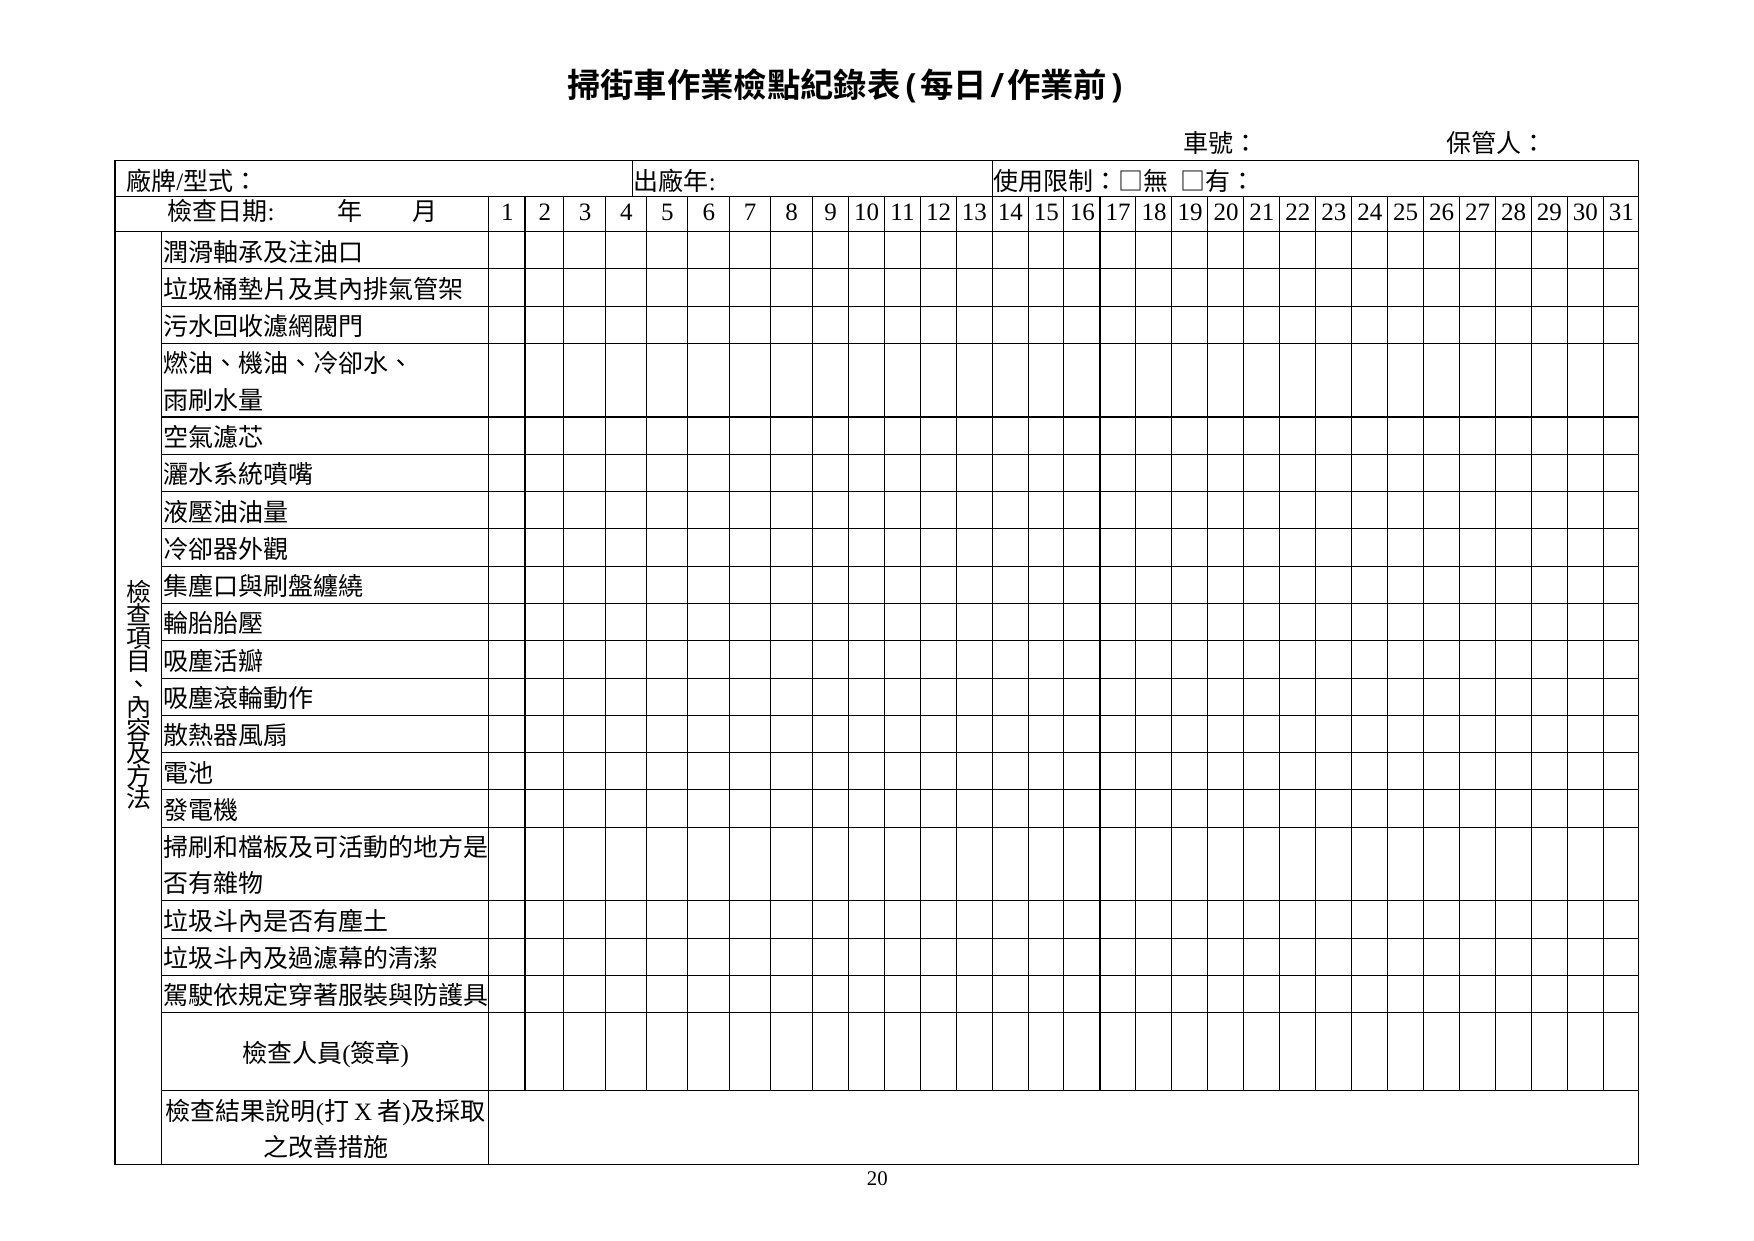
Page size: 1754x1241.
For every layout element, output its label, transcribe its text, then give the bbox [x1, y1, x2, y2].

table_cell [1388, 1013, 1423, 1090]
table_cell [1280, 790, 1315, 827]
table_cell [1208, 307, 1243, 343]
table_cell [1568, 753, 1603, 789]
table_cell [1532, 604, 1567, 640]
table_cell [1496, 716, 1531, 752]
table_cell [1029, 641, 1063, 677]
table_cell [1388, 269, 1423, 306]
table_cell [849, 901, 884, 937]
table_cell [1460, 307, 1495, 343]
table_cell 16 [1064, 197, 1099, 231]
table_cell [993, 307, 1028, 343]
table_cell [1388, 567, 1423, 603]
table_cell [564, 641, 605, 677]
table_cell [1532, 269, 1567, 306]
table_cell [1532, 232, 1567, 268]
table_cell [885, 828, 920, 900]
table_cell [1208, 492, 1243, 528]
table_cell [1208, 344, 1243, 416]
table_cell [921, 679, 956, 715]
table_cell [813, 529, 848, 566]
table_cell [921, 418, 956, 454]
table_cell [1172, 604, 1207, 640]
table_cell [993, 901, 1028, 937]
table_cell [1029, 269, 1063, 306]
table_cell [1568, 828, 1603, 900]
table_cell [1568, 567, 1603, 603]
table_cell [1101, 604, 1135, 640]
table_cell [1568, 269, 1603, 306]
table_cell [1280, 976, 1315, 1012]
table_cell [771, 716, 812, 752]
table_cell [1352, 418, 1387, 454]
table_cell [1460, 604, 1495, 640]
table_cell [1064, 790, 1099, 827]
table_cell [1424, 232, 1459, 268]
table_cell [1029, 455, 1063, 491]
table_cell [1172, 976, 1207, 1012]
table_cell [1352, 976, 1387, 1012]
table_cell [1424, 269, 1459, 306]
table_cell [688, 679, 729, 715]
table_cell 冷卻器外觀 [162, 529, 488, 566]
table_cell [993, 939, 1028, 975]
table_cell [526, 1013, 563, 1090]
table_cell [1460, 529, 1495, 566]
table_cell [1352, 1013, 1387, 1090]
table_cell [489, 901, 524, 937]
table_cell [1172, 901, 1207, 937]
table_cell 散熱器風扇 [162, 716, 488, 752]
table_cell [526, 455, 563, 491]
table_cell [1568, 939, 1603, 975]
table_cell [1280, 344, 1315, 416]
table_cell [647, 939, 687, 975]
table_cell [921, 753, 956, 789]
table_cell [1244, 529, 1279, 566]
table_cell [1604, 641, 1638, 677]
table_cell [921, 790, 956, 827]
table_cell 檢查結果說明(打X者)及採取之改善措施 [162, 1091, 488, 1164]
table_cell [957, 418, 992, 454]
table_cell [1316, 492, 1351, 528]
table_cell [730, 455, 770, 491]
table_cell [1424, 753, 1459, 789]
table_cell [1172, 716, 1207, 752]
table_cell [647, 492, 687, 528]
table_cell [921, 604, 956, 640]
table_cell [1244, 455, 1279, 491]
table_cell [1316, 604, 1351, 640]
table_cell [1136, 753, 1171, 789]
table_cell [1496, 492, 1531, 528]
table_cell [1532, 307, 1567, 343]
table_cell [1101, 790, 1135, 827]
table_cell 28 [1496, 197, 1531, 231]
table_cell [730, 753, 770, 789]
table_cell 集塵口與刷盤纏繞 [162, 567, 488, 603]
table_cell [957, 232, 992, 268]
table_cell [564, 567, 605, 603]
table_cell [813, 418, 848, 454]
table_cell [489, 307, 524, 343]
table_cell [1172, 679, 1207, 715]
table_cell [1352, 753, 1387, 789]
table_cell 14 [993, 197, 1028, 231]
table_cell [1460, 753, 1495, 789]
table_cell [1064, 716, 1099, 752]
table_cell [921, 269, 956, 306]
table_cell [1388, 790, 1423, 827]
table_cell [813, 269, 848, 306]
table_cell [957, 939, 992, 975]
table_cell [688, 307, 729, 343]
table_cell [1064, 529, 1099, 566]
text 車號： 保管人： [88, 124, 1665, 160]
table_cell [993, 529, 1028, 566]
table_cell [1172, 1013, 1207, 1090]
table_cell 液壓油油量 [162, 492, 488, 528]
table_cell [993, 716, 1028, 752]
table_cell 24 [1352, 197, 1387, 231]
table_cell [606, 1013, 646, 1090]
table_cell [1244, 492, 1279, 528]
table_cell [993, 790, 1028, 827]
table_cell [1172, 232, 1207, 268]
table_cell [993, 492, 1028, 528]
table_cell [1460, 716, 1495, 752]
table_cell [1064, 269, 1099, 306]
table_cell [1136, 269, 1171, 306]
table_cell [1352, 790, 1387, 827]
table_cell 29 [1532, 197, 1567, 231]
table_cell [1604, 455, 1638, 491]
table_cell [489, 604, 524, 640]
table_cell [1352, 828, 1387, 900]
table_cell [1496, 679, 1531, 715]
table_cell [957, 901, 992, 937]
table_cell [771, 939, 812, 975]
table_cell [1496, 307, 1531, 343]
table_cell [993, 567, 1028, 603]
table_cell [1496, 753, 1531, 789]
table_cell [730, 418, 770, 454]
table_cell [1029, 567, 1063, 603]
table_cell [849, 269, 884, 306]
table_cell [771, 232, 812, 268]
table_cell [1388, 641, 1423, 677]
table_cell [1316, 529, 1351, 566]
table_cell [1388, 344, 1423, 416]
table_cell [564, 901, 605, 937]
table_cell [1460, 901, 1495, 937]
table_cell [993, 828, 1028, 900]
table_cell [564, 307, 605, 343]
table_cell [1388, 529, 1423, 566]
table_cell [1280, 939, 1315, 975]
table_cell [1568, 641, 1603, 677]
table_cell [1460, 492, 1495, 528]
table_cell [849, 828, 884, 900]
table_cell [1316, 828, 1351, 900]
table_cell [606, 344, 646, 416]
table_cell [1568, 790, 1603, 827]
table_cell [564, 828, 605, 900]
table_cell [849, 418, 884, 454]
table_cell [647, 307, 687, 343]
table_cell [564, 269, 605, 306]
table_cell [957, 269, 992, 306]
table_cell [564, 232, 605, 268]
table_cell [489, 529, 524, 566]
table_cell [1208, 901, 1243, 937]
table_cell [1101, 455, 1135, 491]
table_cell [647, 418, 687, 454]
table_cell [813, 790, 848, 827]
table_cell 17 [1101, 197, 1135, 231]
table_cell [849, 976, 884, 1012]
table_cell [688, 939, 729, 975]
table_cell [1568, 679, 1603, 715]
table_cell [1172, 790, 1207, 827]
table_cell [1604, 529, 1638, 566]
table_cell [1424, 455, 1459, 491]
table_cell [813, 344, 848, 416]
table_cell [885, 716, 920, 752]
table_cell [1029, 307, 1063, 343]
table_cell [1064, 641, 1099, 677]
table_cell [771, 492, 812, 528]
table_cell [1532, 939, 1567, 975]
table_cell [1388, 901, 1423, 937]
table_cell [1424, 679, 1459, 715]
table_cell [771, 307, 812, 343]
table_cell [1532, 790, 1567, 827]
table_cell [1604, 939, 1638, 975]
table_cell [921, 976, 956, 1012]
table_cell [1244, 418, 1279, 454]
table_cell [1604, 1013, 1638, 1090]
table_cell [993, 679, 1028, 715]
table_cell [1568, 976, 1603, 1012]
table_cell [1424, 567, 1459, 603]
table_cell [1352, 344, 1387, 416]
table_cell [730, 939, 770, 975]
table_cell [813, 901, 848, 937]
table_cell 15 [1029, 197, 1063, 231]
table_cell [1352, 529, 1387, 566]
table_cell [647, 679, 687, 715]
table_cell [564, 1013, 605, 1090]
table_cell [771, 641, 812, 677]
table_cell [1532, 716, 1567, 752]
table_cell [993, 232, 1028, 268]
table_cell [1208, 529, 1243, 566]
table_cell [1424, 976, 1459, 1012]
table_cell [730, 492, 770, 528]
table_cell [1496, 529, 1531, 566]
table_cell [849, 939, 884, 975]
table_cell [1568, 716, 1603, 752]
table_cell [1029, 418, 1063, 454]
table_cell [921, 939, 956, 975]
table_cell [1208, 976, 1243, 1012]
table_cell [526, 641, 563, 677]
table_cell [1136, 232, 1171, 268]
table_cell [849, 492, 884, 528]
table_cell [1604, 232, 1638, 268]
table_cell [921, 716, 956, 752]
table_cell [1136, 716, 1171, 752]
table_cell [1280, 1013, 1315, 1090]
table_cell [885, 679, 920, 715]
table_cell 23 [1316, 197, 1351, 231]
table_cell [1280, 641, 1315, 677]
table_cell [1244, 269, 1279, 306]
table_cell 污水回收濾網閥門 [162, 307, 488, 343]
table_cell [885, 976, 920, 1012]
table_cell [1316, 455, 1351, 491]
table_cell [1352, 455, 1387, 491]
table_cell [1208, 790, 1243, 827]
table_cell [1280, 901, 1315, 937]
table_cell [1604, 567, 1638, 603]
table_cell [1029, 790, 1063, 827]
table_cell [1532, 418, 1567, 454]
table_cell [885, 567, 920, 603]
table_cell [1064, 976, 1099, 1012]
table_cell [1101, 232, 1135, 268]
table_cell [1604, 753, 1638, 789]
table_cell [771, 790, 812, 827]
table_cell [526, 492, 563, 528]
table_cell 20 [1208, 197, 1243, 231]
table_cell [730, 641, 770, 677]
table_cell [1101, 679, 1135, 715]
table_cell [813, 716, 848, 752]
table_cell [771, 269, 812, 306]
table_cell [564, 716, 605, 752]
table_cell [993, 753, 1028, 789]
table_cell [1352, 567, 1387, 603]
table_cell [647, 976, 687, 1012]
table_cell [1244, 901, 1279, 937]
table_cell 垃圾桶墊片及其內排氣管架 [162, 269, 488, 306]
table_cell 11 [885, 197, 920, 231]
table_cell [1136, 939, 1171, 975]
table_cell [1604, 790, 1638, 827]
table_cell [526, 529, 563, 566]
table_cell [957, 828, 992, 900]
table_cell [1532, 1013, 1567, 1090]
table_cell [1280, 679, 1315, 715]
table_cell 27 [1460, 197, 1495, 231]
table_cell [1208, 418, 1243, 454]
table_cell [688, 1013, 729, 1090]
table_cell [647, 790, 687, 827]
table_cell [730, 716, 770, 752]
table_cell [1244, 828, 1279, 900]
table_cell 檢查日期: 年 月 [116, 197, 488, 231]
table_cell [606, 492, 646, 528]
table_cell [606, 418, 646, 454]
table_cell [921, 232, 956, 268]
table_cell [849, 679, 884, 715]
table_cell 5 [647, 197, 687, 231]
table_cell [1172, 307, 1207, 343]
table_cell [1244, 1013, 1279, 1090]
table_cell [1388, 753, 1423, 789]
table_cell [489, 679, 524, 715]
table_cell [771, 828, 812, 900]
table_cell [606, 604, 646, 640]
table_cell [1496, 641, 1531, 677]
table_cell [489, 492, 524, 528]
table_cell [526, 344, 563, 416]
table_cell [1568, 529, 1603, 566]
table_cell [1532, 901, 1567, 937]
table_cell [1460, 1013, 1495, 1090]
table_cell [730, 1013, 770, 1090]
table_cell [1136, 604, 1171, 640]
table_cell [1172, 529, 1207, 566]
table_cell [688, 790, 729, 827]
table_cell [1316, 307, 1351, 343]
table_cell [489, 1013, 524, 1090]
table_cell [921, 455, 956, 491]
table_cell [1280, 716, 1315, 752]
table_cell [1064, 1013, 1099, 1090]
table_cell [1496, 1013, 1531, 1090]
table_cell [1604, 828, 1638, 900]
table_cell [1101, 753, 1135, 789]
table_cell [1208, 716, 1243, 752]
table_cell 3 [564, 197, 605, 231]
table_cell [526, 418, 563, 454]
table_cell [1064, 344, 1099, 416]
table_cell [885, 232, 920, 268]
table_cell [1604, 344, 1638, 416]
table_cell [1136, 307, 1171, 343]
table_cell [606, 790, 646, 827]
table_cell [526, 790, 563, 827]
table_cell [849, 1013, 884, 1090]
table_cell [1029, 604, 1063, 640]
table_cell [526, 604, 563, 640]
table_cell [921, 828, 956, 900]
table_cell 灑水系統噴嘴 [162, 455, 488, 491]
table_cell [688, 344, 729, 416]
table_cell [730, 269, 770, 306]
table_cell [1172, 344, 1207, 416]
table_cell [957, 679, 992, 715]
table_cell [1172, 269, 1207, 306]
table_cell [1460, 344, 1495, 416]
table_cell [606, 753, 646, 789]
table_cell [1172, 567, 1207, 603]
table_cell [885, 529, 920, 566]
table_cell [1532, 529, 1567, 566]
table_cell [1064, 939, 1099, 975]
table_cell [1568, 232, 1603, 268]
table_cell [688, 455, 729, 491]
table_cell [526, 901, 563, 937]
table_cell [564, 753, 605, 789]
table_cell [1568, 344, 1603, 416]
table_cell [813, 232, 848, 268]
table_cell [688, 828, 729, 900]
table_cell [957, 976, 992, 1012]
table_cell [730, 232, 770, 268]
table_cell [921, 307, 956, 343]
table_cell [849, 344, 884, 416]
table_header 出廠年: [633, 161, 992, 196]
table_cell [1604, 269, 1638, 306]
table_cell [1604, 716, 1638, 752]
table_cell [688, 604, 729, 640]
table_cell [1101, 939, 1135, 975]
table_cell [921, 1013, 956, 1090]
table_cell [1316, 939, 1351, 975]
table_cell [688, 418, 729, 454]
table_cell [1604, 604, 1638, 640]
table_cell 22 [1280, 197, 1315, 231]
table_cell 26 [1424, 197, 1459, 231]
table_cell [526, 716, 563, 752]
table_cell [1352, 679, 1387, 715]
table_cell [1460, 641, 1495, 677]
table_cell [1244, 344, 1279, 416]
table_cell [1496, 939, 1531, 975]
table_cell [849, 567, 884, 603]
table_cell [606, 567, 646, 603]
table_cell [1064, 455, 1099, 491]
table_cell [1532, 344, 1567, 416]
table_cell [1532, 976, 1567, 1012]
table_cell [1568, 455, 1603, 491]
table_cell [1604, 418, 1638, 454]
table_cell 9 [813, 197, 848, 231]
table_cell [1101, 529, 1135, 566]
table_cell [730, 976, 770, 1012]
table_cell 駕駛依規定穿著服裝與防護具 [162, 976, 488, 1012]
table_cell [957, 344, 992, 416]
table_cell [688, 641, 729, 677]
table_cell [1172, 641, 1207, 677]
table_cell [1029, 232, 1063, 268]
table_cell [564, 455, 605, 491]
table_cell [489, 455, 524, 491]
table_cell [688, 901, 729, 937]
table_cell [1604, 679, 1638, 715]
table_cell [606, 901, 646, 937]
table_cell [1172, 828, 1207, 900]
table_cell 垃圾斗內是否有塵土 [162, 901, 488, 937]
table_cell [647, 529, 687, 566]
table_cell [1208, 567, 1243, 603]
table_cell [957, 455, 992, 491]
table_cell [771, 901, 812, 937]
table_cell [526, 307, 563, 343]
table_cell [1496, 232, 1531, 268]
table_cell [526, 828, 563, 900]
table_cell [957, 567, 992, 603]
table_cell [771, 529, 812, 566]
table_cell [1029, 716, 1063, 752]
table_cell [1280, 529, 1315, 566]
table_cell [564, 790, 605, 827]
table_cell [606, 232, 646, 268]
table_cell [1136, 455, 1171, 491]
table_cell [885, 790, 920, 827]
table_cell [1172, 939, 1207, 975]
table_cell [1064, 753, 1099, 789]
table_cell [489, 716, 524, 752]
table_cell [1172, 455, 1207, 491]
table_cell [1568, 418, 1603, 454]
table_cell [1604, 901, 1638, 937]
table_cell [1136, 492, 1171, 528]
table_cell [1388, 455, 1423, 491]
table_cell [1496, 604, 1531, 640]
table_cell [1208, 1013, 1243, 1090]
table_cell [1316, 344, 1351, 416]
table_cell 13 [957, 197, 992, 231]
table_cell 21 [1244, 197, 1279, 231]
table_cell [1208, 269, 1243, 306]
table_cell [885, 1013, 920, 1090]
table_cell [688, 529, 729, 566]
table_cell [1460, 418, 1495, 454]
table_cell [564, 679, 605, 715]
table_cell 6 [688, 197, 729, 231]
table_cell [730, 307, 770, 343]
table_cell [1352, 901, 1387, 937]
table_cell [849, 232, 884, 268]
table_cell [688, 753, 729, 789]
table_cell [1101, 1013, 1135, 1090]
table_cell [1101, 716, 1135, 752]
table_cell [957, 529, 992, 566]
table_cell [526, 976, 563, 1012]
table_cell [1316, 641, 1351, 677]
table_cell [1388, 976, 1423, 1012]
table_cell [957, 641, 992, 677]
table_cell [1568, 492, 1603, 528]
table_cell [1424, 344, 1459, 416]
table_cell [730, 567, 770, 603]
table_cell [688, 492, 729, 528]
table_cell [849, 790, 884, 827]
table_cell [647, 344, 687, 416]
table_cell [1496, 269, 1531, 306]
table_cell [1496, 418, 1531, 454]
table_cell [1280, 455, 1315, 491]
table_cell [1532, 828, 1567, 900]
table_cell [1029, 1013, 1063, 1090]
table_cell [885, 269, 920, 306]
table_cell [1532, 753, 1567, 789]
table_cell [1101, 567, 1135, 603]
table_cell [957, 716, 992, 752]
table_header 使用限制：□無 □有： [993, 161, 1638, 196]
table_cell [1568, 604, 1603, 640]
table_cell 輪胎胎壓 [162, 604, 488, 640]
table_cell [688, 269, 729, 306]
table_cell [771, 753, 812, 789]
table_cell [1388, 828, 1423, 900]
table_cell [1388, 492, 1423, 528]
table_cell [885, 418, 920, 454]
table_cell [1208, 455, 1243, 491]
table_cell [1244, 604, 1279, 640]
table_cell [1244, 753, 1279, 789]
table_cell [771, 455, 812, 491]
table_cell [1244, 641, 1279, 677]
table_cell [1496, 567, 1531, 603]
table_cell [647, 269, 687, 306]
table_cell [564, 529, 605, 566]
table_cell [813, 753, 848, 789]
table_cell [1424, 790, 1459, 827]
table_cell [1280, 567, 1315, 603]
table_cell 掃刷和檔板及可活動的地方是否有雜物 [162, 828, 488, 900]
table_cell [1388, 716, 1423, 752]
table_cell [526, 232, 563, 268]
table_cell [1136, 790, 1171, 827]
table_cell 12 [921, 197, 956, 231]
table_cell [1136, 529, 1171, 566]
table_cell [647, 828, 687, 900]
table_cell [1316, 418, 1351, 454]
table_cell [885, 307, 920, 343]
table_cell [993, 344, 1028, 416]
table_cell [1244, 790, 1279, 827]
table_cell [1316, 716, 1351, 752]
table_cell [1244, 307, 1279, 343]
table_cell [813, 1013, 848, 1090]
table_cell [730, 604, 770, 640]
table_cell [771, 567, 812, 603]
table_cell [1316, 679, 1351, 715]
table_cell [730, 828, 770, 900]
table_cell [1424, 307, 1459, 343]
table_cell [813, 641, 848, 677]
table_cell [606, 939, 646, 975]
table_cell [1101, 344, 1135, 416]
table_cell [885, 753, 920, 789]
table_cell [1064, 604, 1099, 640]
table_cell 電池 [162, 753, 488, 789]
table_cell [1496, 901, 1531, 937]
table_cell [1316, 269, 1351, 306]
table_cell [1316, 901, 1351, 937]
table_cell [1352, 232, 1387, 268]
table_cell [1208, 753, 1243, 789]
table_cell [1424, 901, 1459, 937]
table_cell [1460, 567, 1495, 603]
table_cell [1244, 976, 1279, 1012]
table_cell [771, 679, 812, 715]
table_cell [1208, 828, 1243, 900]
table_cell [921, 344, 956, 416]
table_cell [526, 679, 563, 715]
table_cell 垃圾斗內及過濾幕的清潔 [162, 939, 488, 975]
table_cell [489, 269, 524, 306]
table_cell [1388, 418, 1423, 454]
table_cell [489, 641, 524, 677]
table_cell [813, 567, 848, 603]
table_cell [885, 344, 920, 416]
table_cell [1029, 529, 1063, 566]
table_cell [849, 604, 884, 640]
table_cell [885, 604, 920, 640]
table_cell [957, 753, 992, 789]
table_cell [1029, 679, 1063, 715]
table_cell [688, 716, 729, 752]
table_cell [1352, 604, 1387, 640]
table_cell [1424, 716, 1459, 752]
table_cell [1460, 939, 1495, 975]
table_cell [1064, 418, 1099, 454]
table_cell [921, 492, 956, 528]
table_cell [885, 901, 920, 937]
table_cell 25 [1388, 197, 1423, 231]
table_cell [1316, 232, 1351, 268]
table_cell [564, 939, 605, 975]
table_cell [647, 604, 687, 640]
table_cell [1424, 492, 1459, 528]
table_cell [885, 492, 920, 528]
table_cell [1496, 344, 1531, 416]
table_cell [564, 492, 605, 528]
table_cell [885, 455, 920, 491]
table_cell [1388, 232, 1423, 268]
table_cell [1352, 307, 1387, 343]
table_cell [1424, 418, 1459, 454]
table_cell [1532, 679, 1567, 715]
table_cell [1424, 828, 1459, 900]
table_cell [489, 344, 524, 416]
table_cell [489, 567, 524, 603]
table_cell [1244, 232, 1279, 268]
table_cell [849, 716, 884, 752]
table_cell 2 [526, 197, 563, 231]
table_cell [1244, 939, 1279, 975]
table_cell [606, 716, 646, 752]
table_cell [1280, 604, 1315, 640]
table_cell [564, 604, 605, 640]
table_cell 10 [849, 197, 884, 231]
table_cell [1029, 828, 1063, 900]
table_cell [1101, 976, 1135, 1012]
table_cell [1064, 307, 1099, 343]
table_cell [647, 567, 687, 603]
table_cell [813, 828, 848, 900]
table_cell 1 [489, 197, 524, 231]
table_cell [1244, 679, 1279, 715]
table_cell [1136, 901, 1171, 937]
table_header 廠牌/型式： [116, 161, 632, 196]
table_cell [1604, 492, 1638, 528]
table_cell [1064, 567, 1099, 603]
table_cell [957, 604, 992, 640]
table_cell [1101, 269, 1135, 306]
table_cell [1532, 641, 1567, 677]
table_cell [1568, 1013, 1603, 1090]
table_cell [1280, 753, 1315, 789]
table_cell [1532, 492, 1567, 528]
table_cell [921, 901, 956, 937]
table_cell [489, 976, 524, 1012]
table_cell [1101, 901, 1135, 937]
table_cell [526, 753, 563, 789]
table_cell [1029, 901, 1063, 937]
table_cell 18 [1136, 197, 1171, 231]
table_cell [1136, 418, 1171, 454]
table_cell [1496, 828, 1531, 900]
table_cell [957, 1013, 992, 1090]
table_cell [1101, 492, 1135, 528]
table_cell [993, 641, 1028, 677]
table_cell [1029, 753, 1063, 789]
table_cell 吸塵滾輪動作 [162, 679, 488, 715]
table_cell [1496, 790, 1531, 827]
table_cell [647, 753, 687, 789]
table_cell [1352, 939, 1387, 975]
table_cell [1208, 232, 1243, 268]
table_cell [849, 753, 884, 789]
table_cell [606, 976, 646, 1012]
table_cell [1352, 641, 1387, 677]
table_cell [730, 529, 770, 566]
table_cell [489, 232, 524, 268]
table_cell [647, 716, 687, 752]
table_cell [489, 418, 524, 454]
table_cell [1244, 716, 1279, 752]
table_cell [1460, 828, 1495, 900]
table_cell [1424, 1013, 1459, 1090]
table_cell [813, 492, 848, 528]
table_cell [730, 679, 770, 715]
table_cell [849, 307, 884, 343]
table_cell [647, 641, 687, 677]
table_cell [813, 976, 848, 1012]
table_cell [1029, 344, 1063, 416]
table_cell [526, 269, 563, 306]
table_cell [688, 232, 729, 268]
table_cell [921, 567, 956, 603]
table_cell [849, 455, 884, 491]
table_cell [1101, 418, 1135, 454]
table_cell 燃油、機油、冷卻水、 雨刷水量 [162, 344, 488, 416]
table_cell [957, 790, 992, 827]
table_cell [1316, 790, 1351, 827]
table_cell [489, 753, 524, 789]
table_cell [771, 418, 812, 454]
table_cell [1029, 492, 1063, 528]
table_cell [1064, 901, 1099, 937]
table_cell [1532, 567, 1567, 603]
table_cell [1280, 828, 1315, 900]
table_cell 檢 查 項目 、內容及方法 [116, 232, 161, 1164]
table_cell [1568, 901, 1603, 937]
table_cell [1244, 567, 1279, 603]
table_cell [1136, 641, 1171, 677]
table_cell [1496, 976, 1531, 1012]
table_cell [813, 679, 848, 715]
table_cell [1064, 828, 1099, 900]
table_cell [1496, 455, 1531, 491]
table_cell [688, 976, 729, 1012]
table_cell [1280, 492, 1315, 528]
table_cell [1388, 307, 1423, 343]
table_cell [1316, 976, 1351, 1012]
table_cell [647, 1013, 687, 1090]
table_cell [1172, 418, 1207, 454]
table_cell [1101, 307, 1135, 343]
table_cell [564, 344, 605, 416]
table_cell 檢查人員(簽章) [162, 1013, 488, 1090]
table_cell [1136, 679, 1171, 715]
table_cell 19 [1172, 197, 1207, 231]
table_cell [730, 790, 770, 827]
table_cell 8 [771, 197, 812, 231]
table_cell [1424, 939, 1459, 975]
table_cell [606, 269, 646, 306]
table_cell [1604, 307, 1638, 343]
table_cell [1208, 641, 1243, 677]
table_cell [1172, 492, 1207, 528]
table_cell [1424, 529, 1459, 566]
table_cell [489, 939, 524, 975]
table_cell [1101, 828, 1135, 900]
table_cell [1460, 790, 1495, 827]
table_cell [1532, 455, 1567, 491]
table_cell [771, 1013, 812, 1090]
table_cell [1460, 232, 1495, 268]
table_cell [1136, 1013, 1171, 1090]
table_cell [1064, 492, 1099, 528]
table_cell [526, 567, 563, 603]
table_cell [1460, 269, 1495, 306]
table_cell [489, 790, 524, 827]
table_cell [771, 976, 812, 1012]
table_cell [849, 529, 884, 566]
table_cell [1352, 492, 1387, 528]
table_cell [564, 418, 605, 454]
table_cell [606, 641, 646, 677]
table_cell [730, 901, 770, 937]
table_cell [1604, 976, 1638, 1012]
table_cell [957, 307, 992, 343]
table_cell 發電機 [162, 790, 488, 827]
table_cell [1316, 753, 1351, 789]
table_cell 30 [1568, 197, 1603, 231]
table_cell [647, 901, 687, 937]
table_cell [489, 1091, 1638, 1164]
table_cell [1280, 269, 1315, 306]
table_cell [885, 641, 920, 677]
table_cell [957, 492, 992, 528]
table_cell [606, 307, 646, 343]
table_cell [813, 455, 848, 491]
table_cell [1460, 976, 1495, 1012]
table_cell [1029, 939, 1063, 975]
table_cell [813, 604, 848, 640]
text 掃街車作業檢點紀錄表(每日/作業前) [88, 59, 1665, 108]
table_cell [921, 641, 956, 677]
table_cell [1136, 976, 1171, 1012]
table_cell [1460, 679, 1495, 715]
table_cell [813, 307, 848, 343]
table_cell [1064, 679, 1099, 715]
table_cell [1064, 232, 1099, 268]
table_cell [921, 529, 956, 566]
table_cell [606, 679, 646, 715]
table_cell 吸塵活瓣 [162, 641, 488, 677]
table_cell [993, 418, 1028, 454]
table_cell [564, 976, 605, 1012]
table_cell [1172, 753, 1207, 789]
table_cell [1316, 1013, 1351, 1090]
table_cell [647, 232, 687, 268]
table_cell [1388, 939, 1423, 975]
table_cell [606, 828, 646, 900]
table_cell [1029, 976, 1063, 1012]
table_cell [771, 604, 812, 640]
table_cell [771, 344, 812, 416]
table_cell [849, 641, 884, 677]
table_cell [1280, 307, 1315, 343]
table_cell [1424, 641, 1459, 677]
table_cell [1388, 604, 1423, 640]
table_cell 4 [606, 197, 646, 231]
table_cell [993, 269, 1028, 306]
table_cell [993, 976, 1028, 1012]
table_cell [1208, 679, 1243, 715]
table_cell [526, 939, 563, 975]
table_cell [647, 455, 687, 491]
table_cell [606, 529, 646, 566]
table_cell [813, 939, 848, 975]
table_cell [730, 344, 770, 416]
table_cell [1136, 344, 1171, 416]
table_cell [993, 604, 1028, 640]
table_cell [1568, 307, 1603, 343]
table_cell 31 [1604, 197, 1638, 231]
table_cell [1280, 418, 1315, 454]
table_cell [1208, 939, 1243, 975]
table_cell [1388, 679, 1423, 715]
table_cell [606, 455, 646, 491]
table_cell [885, 939, 920, 975]
table_cell 7 [730, 197, 770, 231]
table_cell [1208, 604, 1243, 640]
table_cell 潤滑軸承及注油口 [162, 232, 488, 268]
table_cell [1352, 269, 1387, 306]
table_cell [1424, 604, 1459, 640]
table_cell [489, 828, 524, 900]
table_cell [1316, 567, 1351, 603]
table_cell [993, 1013, 1028, 1090]
table_cell [993, 455, 1028, 491]
table_cell [1136, 828, 1171, 900]
table_cell [1352, 716, 1387, 752]
table_cell [688, 567, 729, 603]
table_cell [1136, 567, 1171, 603]
table_cell [1460, 455, 1495, 491]
table_cell [1280, 232, 1315, 268]
table_cell [1101, 641, 1135, 677]
table_cell 空氣濾芯 [162, 418, 488, 454]
